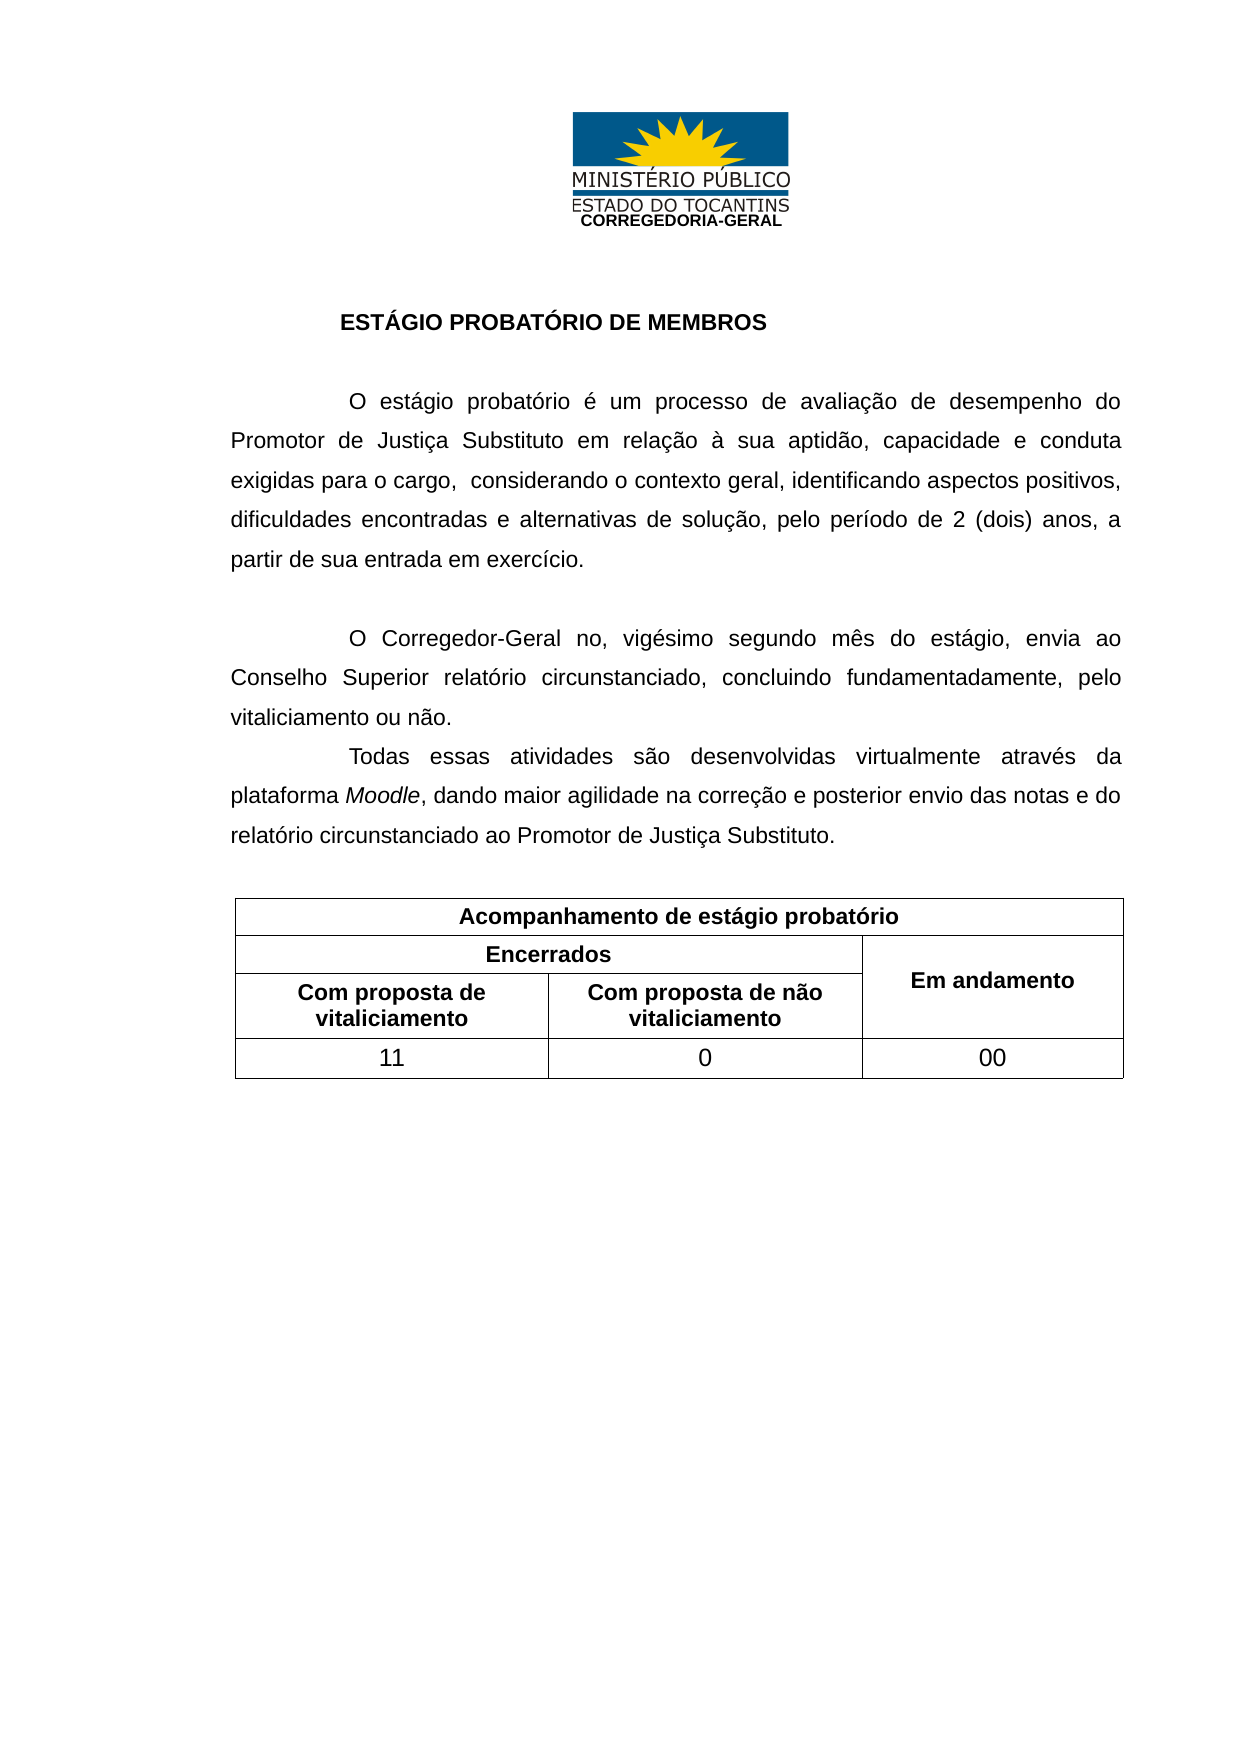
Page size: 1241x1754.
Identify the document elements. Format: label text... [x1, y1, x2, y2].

table_cell Com proposta de não vitaliciamento [549, 974, 862, 1037]
text O Corregedor-Geral no, vigésimo segundo mês do estágio, envia ao Conselho Superior relatório circunstanciado, concluindo fundamentadamente, pelo vitaliciamento ou não. [230, 624, 1122, 730]
text Todas essas atividades são desenvolvidas virtualmente através da plataforma Moodle, dando maior agilidade na correção e posterior envio das notas e do relatório circunstanciado ao Promotor de Justiça Substituto. [230, 743, 1122, 848]
table_cell 11 [236, 1039, 548, 1078]
table_cell Com proposta de vitaliciamento [236, 974, 548, 1037]
text O estágio probatório é um processo de avaliação de desempenho do Promotor de Justiça Substituto em relação à sua aptidão, capacidade e conduta exigidas para o cargo, considerando o contexto geral, identificando aspectos positivos, dificuldades encontradas e alternativas de solução, pelo período de 2 (dois) anos, a partir de sua entrada em exercício. [230, 388, 1122, 572]
picture [572, 112, 790, 212]
table_header Acompanhamento de estágio probatório [236, 899, 1123, 935]
text ESTÁGIO PROBATÓRIO DE MEMBROS [230, 309, 1123, 335]
table_cell 00 [863, 1039, 1123, 1078]
table_cell Em andamento [863, 936, 1123, 1037]
table_cell Encerrados [236, 936, 862, 973]
table_cell 0 [549, 1039, 862, 1078]
